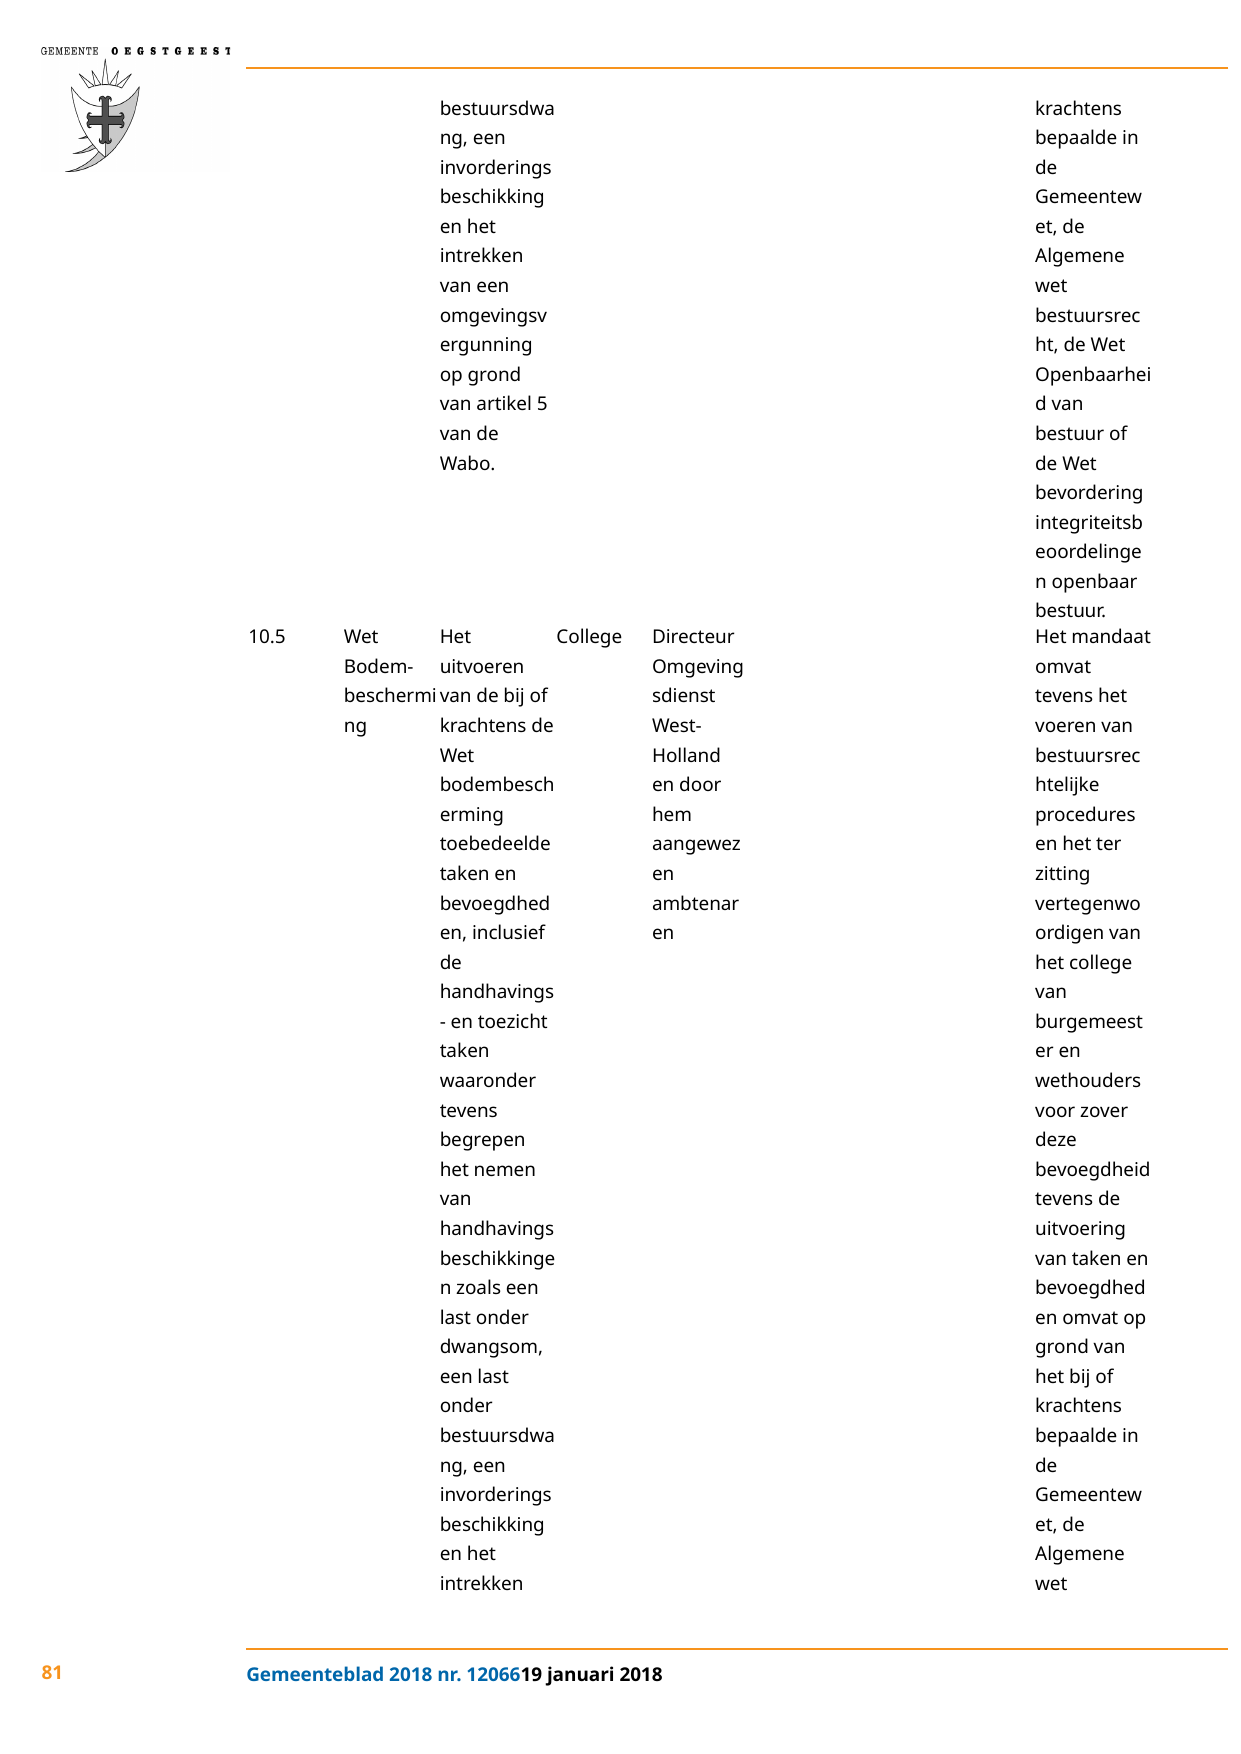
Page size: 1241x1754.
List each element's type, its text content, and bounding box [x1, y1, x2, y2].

table_cell [844, 624, 939, 1596]
table_cell 10.5 [248, 624, 344, 1596]
table_cell Het mandaat omvat tevens het voeren van bestuursrechtelijke procedures en het ter zitting vertegenwoordigen van het college van burgemeester en wethouders voor zover deze bevoegdheid tevens de uitvoering van taken en bevoegdheden omvat op grond van het bij of krachtens bepaalde in de Gemeentewet, de Algemene wet [1035, 624, 1152, 1596]
table_cell College [556, 624, 652, 1596]
table_cell [844, 95, 939, 623]
table_cell [248, 95, 344, 623]
table_cell Wet Bodem-bescherming [344, 624, 439, 1596]
table_cell [652, 95, 748, 623]
table_cell krachtens bepaalde in de Gemeentewet, de Algemene wet bestuursrecht, de Wet Openbaarheid van bestuur of de Wet bevordering integriteitsbeoordelingen openbaar bestuur. [1035, 95, 1152, 623]
picture [41, 47, 231, 172]
table_cell Directeur Omgevingsdienst West-Holland en door hem aangewezen ambtenaren [652, 624, 748, 1596]
table_cell [939, 624, 1035, 1596]
table_cell [556, 95, 652, 623]
table_cell [748, 95, 843, 623]
table_cell [939, 95, 1035, 623]
table_cell [344, 95, 439, 623]
table_cell bestuursdwang, een invorderingsbeschikking en het intrekken van een omgevingsvergunning op grond van artikel 5 van de Wabo. [440, 95, 556, 623]
table_cell Het uitvoeren van de bij of krachtens de Wet bodembescherming toebedeelde taken en bevoegdheden, inclusief de handhavings- en toezicht taken waaronder tevens begrepen het nemen van handhavingsbeschikkingen zoals een last onder dwangsom, een last onder bestuursdwang, een invorderingsbeschikking en het intrekken [440, 624, 556, 1596]
table_cell [748, 624, 843, 1596]
